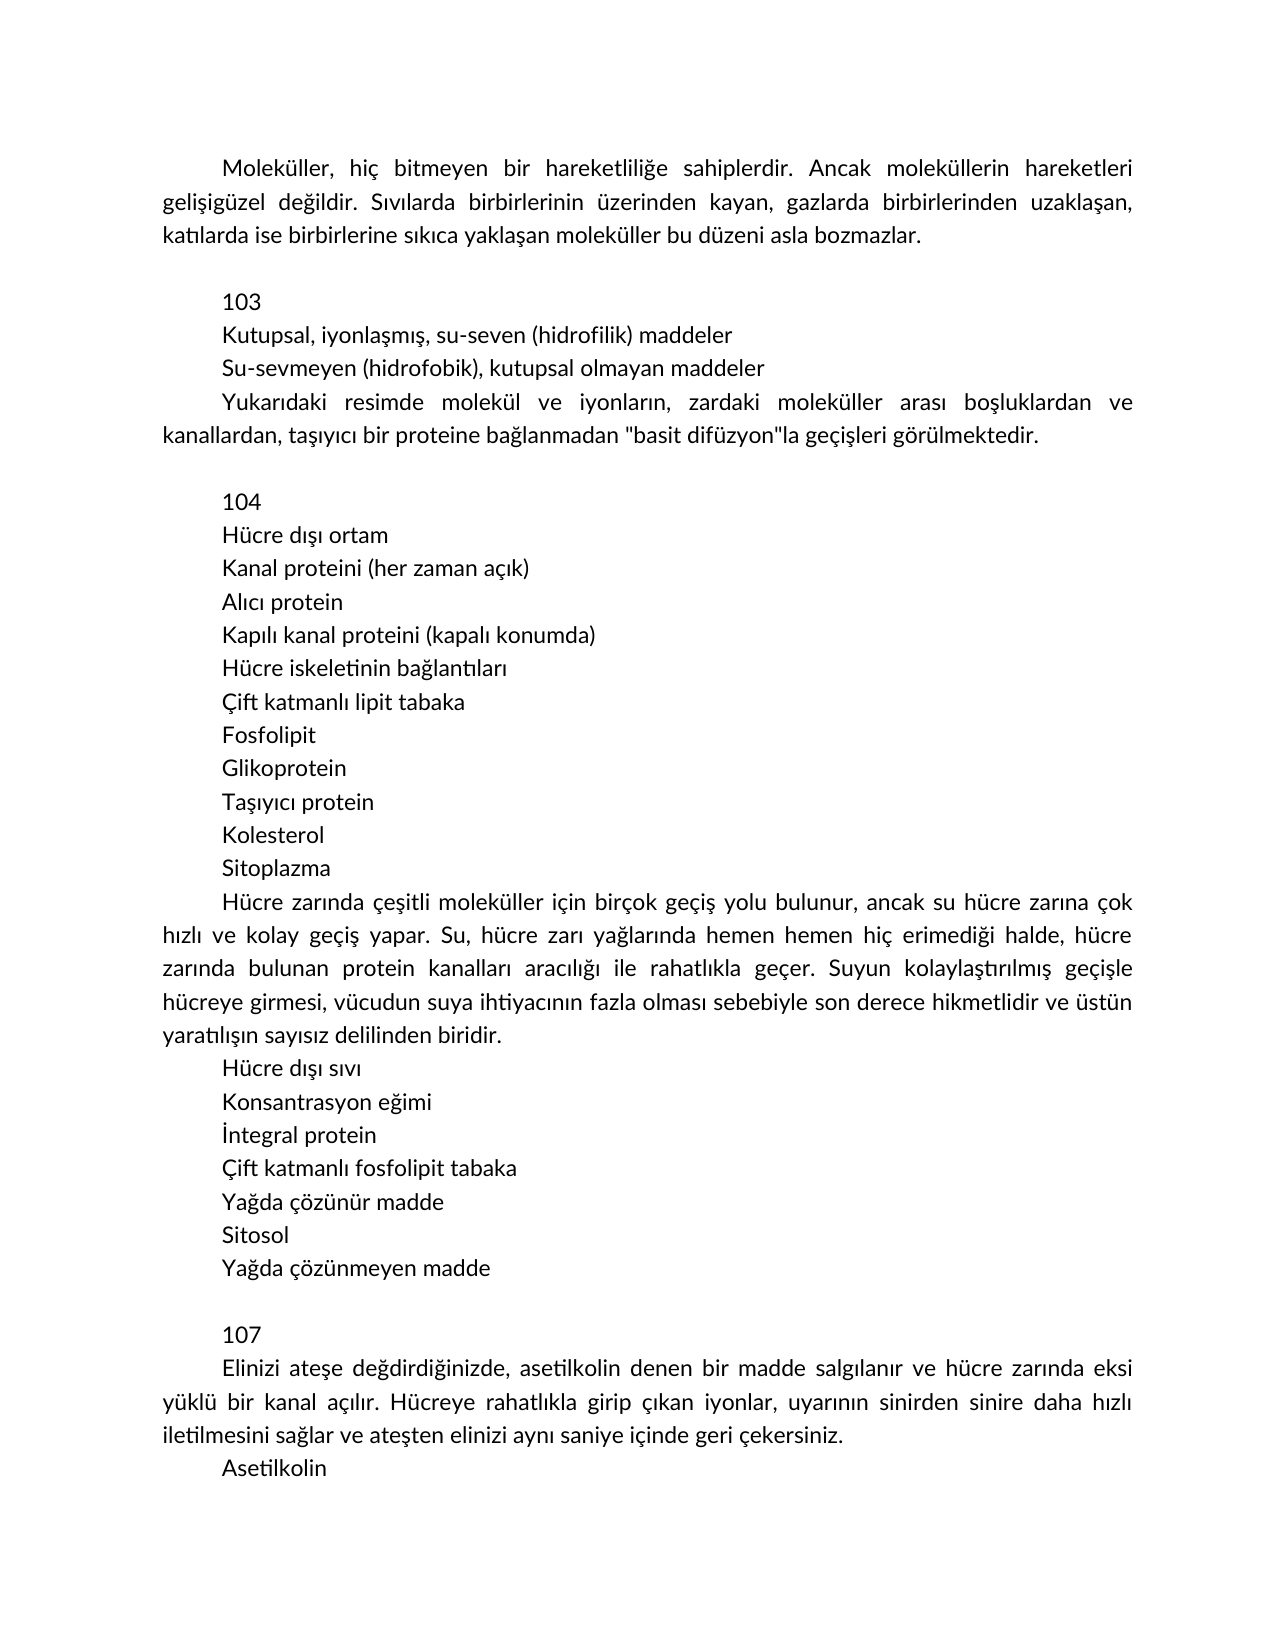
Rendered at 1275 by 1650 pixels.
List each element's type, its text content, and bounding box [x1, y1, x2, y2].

text Fosfolipit [162, 717, 1134, 750]
text Yukarıdaki resimde molekül ve iyonların, zardaki moleküller arası boşluklardan ve kanallardan, taşıyıcı bir proteine bağlanmadan "basit difüzyon"la geçişleri görülmektedir. [162, 383, 1134, 450]
text Hücre dışı sıvı [162, 1050, 1134, 1083]
text Hücre dışı ortam [162, 517, 1134, 550]
text Glikoprotein [162, 750, 1134, 783]
text Çift katmanlı lipit tabaka [162, 683, 1134, 717]
text Elinizi ateşe değdirdiğinizde, asetilkolin denen bir madde salgılanır ve hücre zarında eksi yüklü bir kanal açılır. Hücreye rahatlıkla girip çıkan iyonlar, uyarının sinirden sinire daha hızlı iletilmesini sağlar ve ateşten elinizi aynı saniye içinde geri çekersiniz. [162, 1350, 1134, 1450]
text Yağda çözünmeyen madde [162, 1250, 1134, 1283]
text 103 [162, 283, 1134, 317]
text Alıcı protein [162, 583, 1134, 617]
text 107 [162, 1317, 1134, 1350]
text Konsantrasyon eğimi [162, 1083, 1134, 1117]
text Kapılı kanal proteini (kapalı konumda) [162, 617, 1134, 650]
text 104 [162, 483, 1134, 517]
text Kutupsal, iyonlaşmış, su-seven (hidrofilik) maddeler [162, 317, 1134, 350]
text Taşıyıcı protein [162, 783, 1134, 817]
text Çift katmanlı fosfolipit tabaka [162, 1150, 1134, 1183]
text Kanal proteini (her zaman açık) [162, 550, 1134, 583]
text Moleküller, hiç bitmeyen bir hareketliliğe sahiplerdir. Ancak moleküllerin hareketleri gelişigüzel değildir. Sıvılarda birbirlerinin üzerinden kayan, gazlarda birbirlerinden uzaklaşan, katılarda ise birbirlerine sıkıca yaklaşan moleküller bu düzeni asla bozmazlar. [162, 150, 1134, 250]
text Asetilkolin [162, 1450, 1134, 1483]
text Kolesterol [162, 817, 1134, 850]
text Sitosol [162, 1217, 1134, 1250]
text İntegral protein [162, 1117, 1134, 1150]
text Sitoplazma [162, 850, 1134, 883]
text Su-sevmeyen (hidrofobik), kutupsal olmayan maddeler [162, 350, 1134, 383]
text Yağda çözünür madde [162, 1183, 1134, 1217]
text Hücre iskeletinin bağlantıları [162, 650, 1134, 683]
text Hücre zarında çeşitli moleküller için birçok geçiş yolu bulunur, ancak su hücre zarına çok hızlı ve kolay geçiş yapar. Su, hücre zarı yağlarında hemen hemen hiç erimediği halde, hücre zarında bulunan protein kanalları aracılığı ile rahatlıkla geçer. Suyun kolaylaştırılmış geçişle hücreye girmesi, vücudun suya ihtiyacının fazla olması sebebiyle son derece hikmetlidir ve üstün yaratılışın sayısız delilinden biridir. [162, 883, 1134, 1050]
